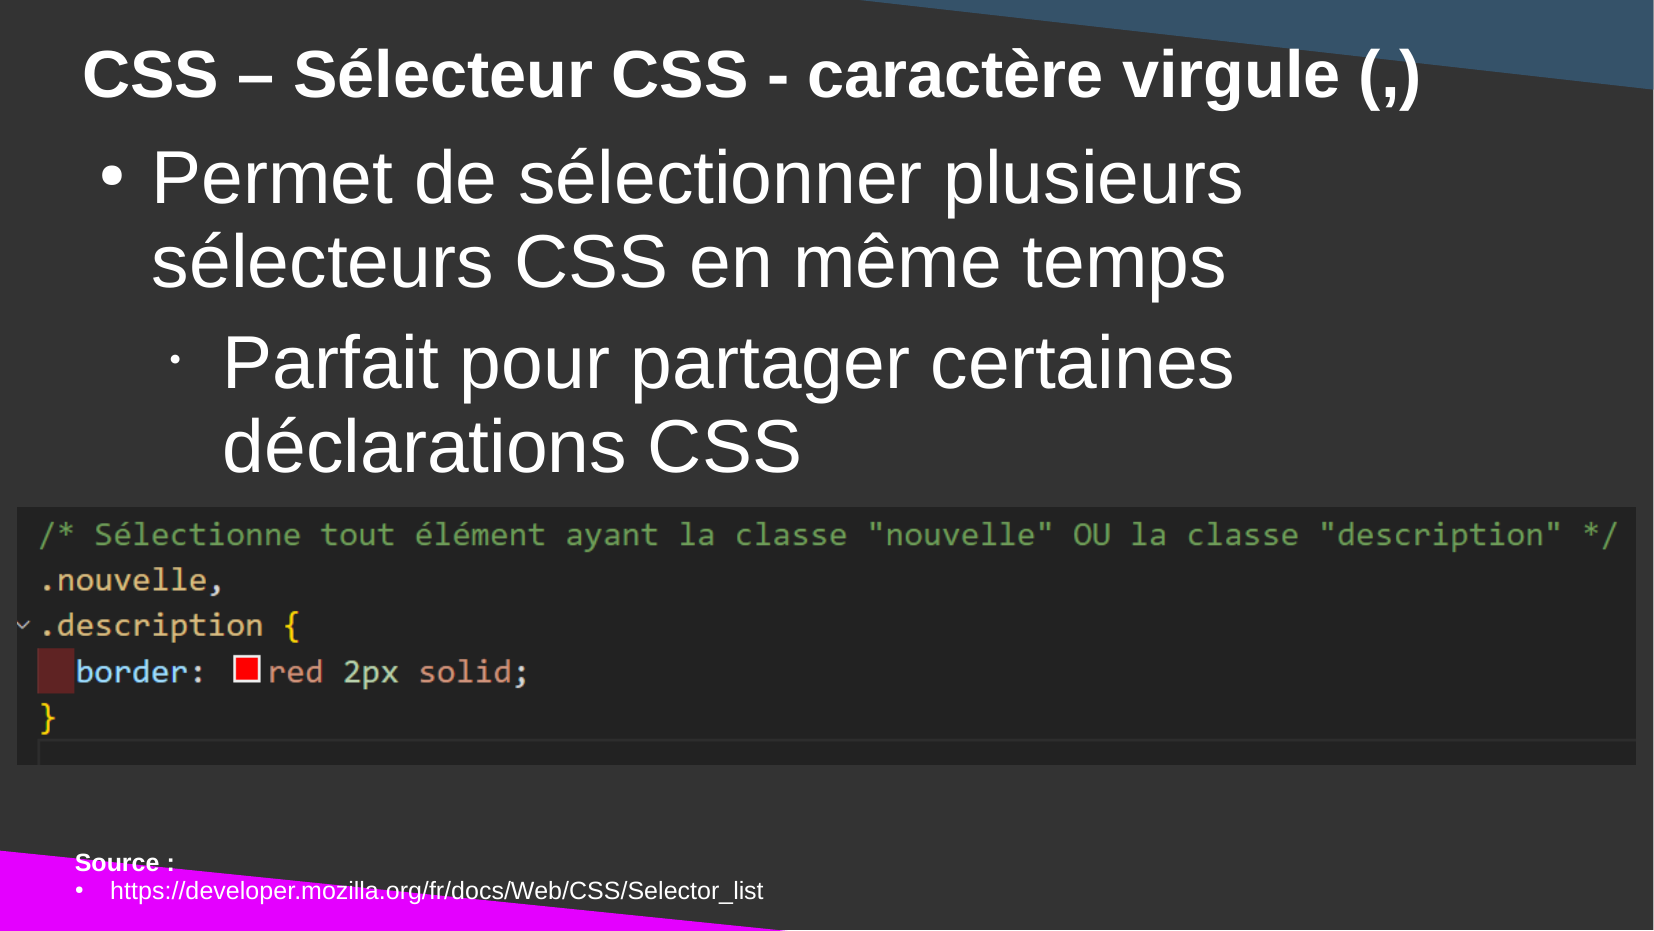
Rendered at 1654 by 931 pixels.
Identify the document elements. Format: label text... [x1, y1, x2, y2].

picture [17, 507, 1636, 765]
title CSS – Sélecteur CSS - caractère virgule (,) [82, 37, 1571, 114]
text_box [0, 850, 788, 931]
text_box Source : https://developer.mozilla.org/fr/docs/Web/CSS/Selector_list [60, 841, 1546, 913]
text_box [859, 0, 1654, 90]
list Permet de sélectionner plusieurs sélecteurs CSS en même temps Parfait pour partager certaines déclarations CSS [80, 135, 1605, 497]
